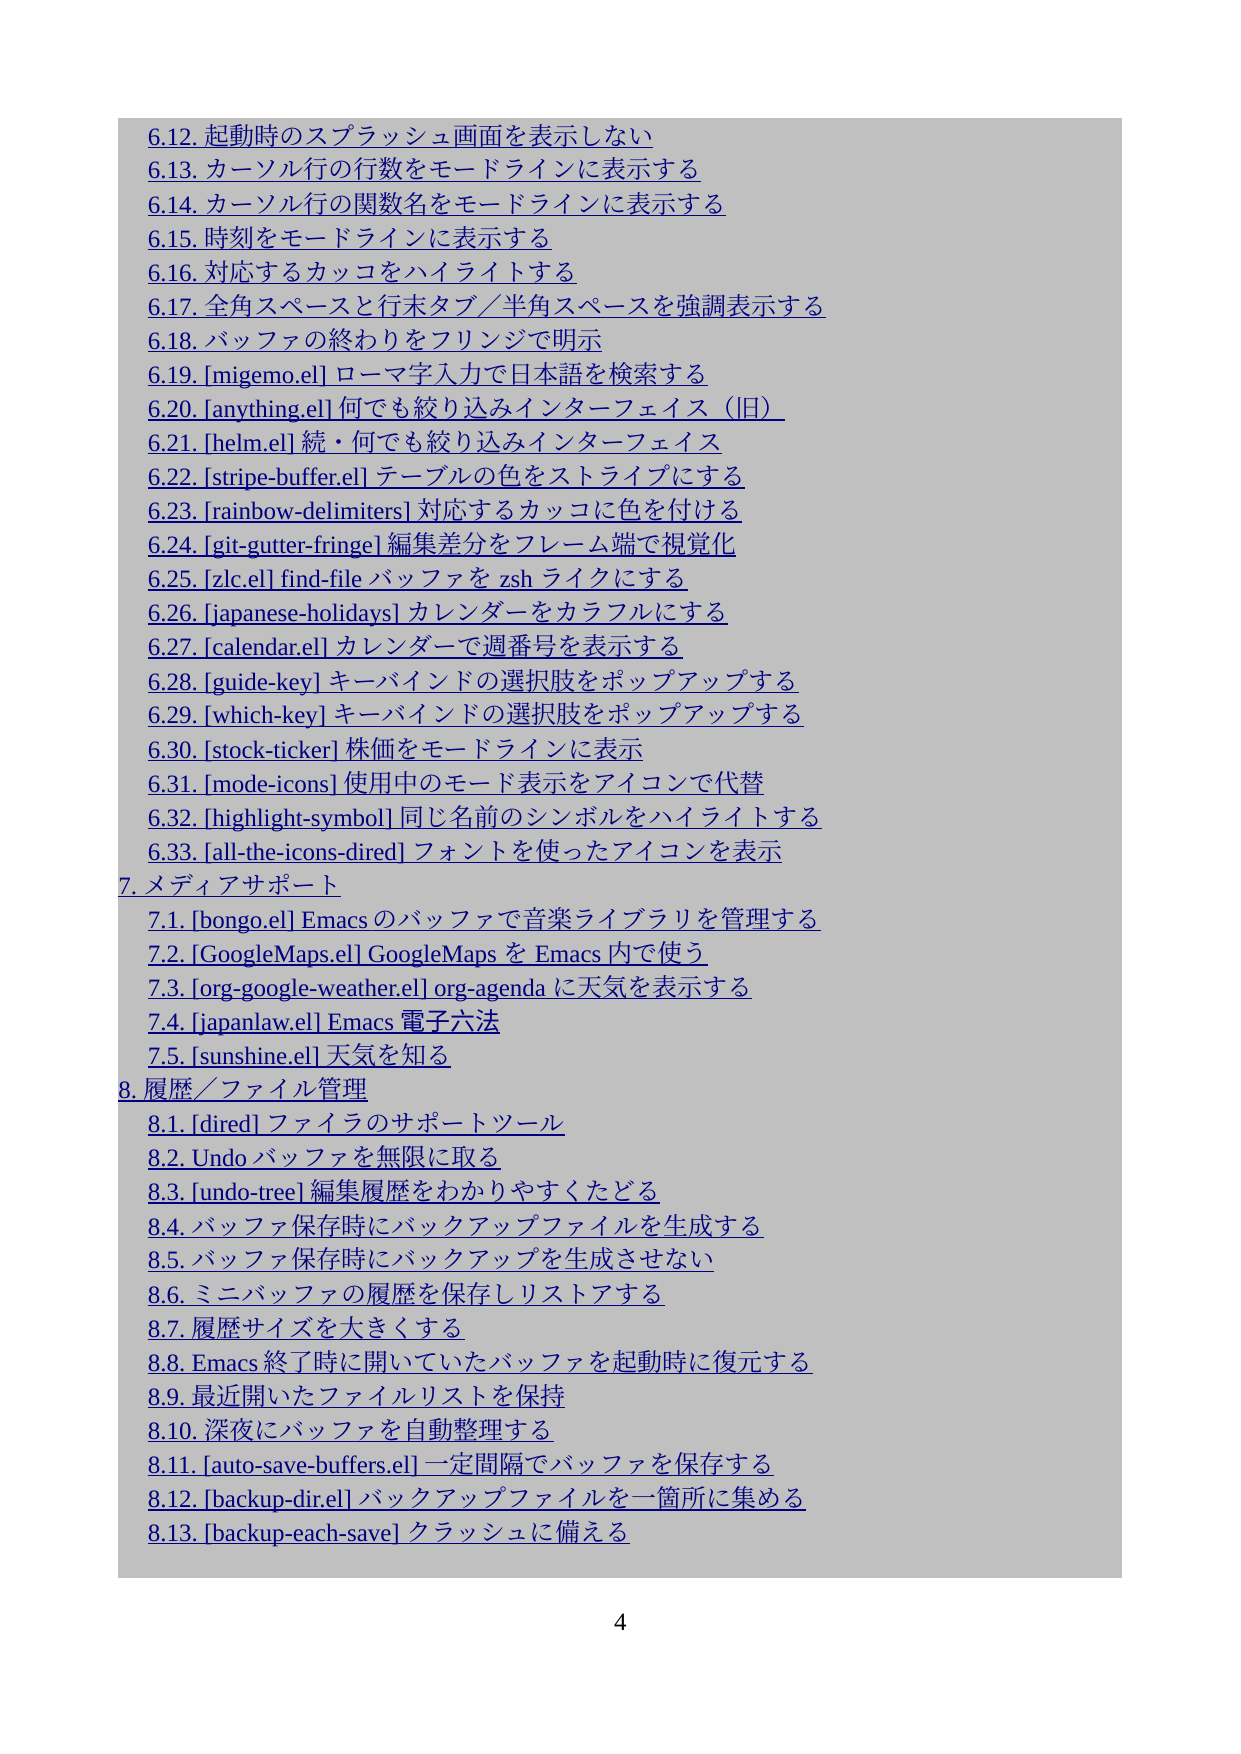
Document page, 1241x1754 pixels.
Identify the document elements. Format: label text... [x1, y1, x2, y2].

text 6.31. [mode-icons] 使用中のモード表示をアイコンで代替 [148, 765, 1122, 799]
text 6.30. [stock-ticker] 株価をモードラインに表示 [148, 731, 1122, 765]
text 8. 履歴／ファイル管理 [118, 1072, 1122, 1106]
text 6.12. 起動時のスプラッシュ画面を表示しない [148, 118, 1122, 152]
text 6.22. [stripe-buffer.el] テーブルの色をストライプにする [148, 459, 1122, 493]
text 6.24. [git-gutter-fringe] 編集差分をフレーム端で視覚化 [148, 527, 1122, 561]
text 7. メディアサポート [118, 867, 1122, 902]
text 8.8. Emacs終了時に開いていたバッファを起動時に復元する [148, 1344, 1122, 1378]
text 7.5. [sunshine.el] 天気を知る [148, 1038, 1122, 1072]
text 6.25. [zlc.el] find-file バッファを zsh ライクにする [148, 561, 1122, 595]
text 6.16. 対応するカッコをハイライトする [148, 254, 1122, 288]
text 8.5. バッファ保存時にバックアップを生成させない [148, 1242, 1122, 1276]
text 6.27. [calendar.el] カレンダーで週番号を表示する [148, 629, 1122, 663]
text 8.6. ミニバッファの履歴を保存しリストアする [148, 1276, 1122, 1310]
text 6.17. 全角スペースと行末タブ／半角スペースを強調表示する [148, 288, 1122, 322]
text 6.14. カーソル行の関数名をモードラインに表示する [148, 186, 1122, 220]
text 6.15. 時刻をモードラインに表示する [148, 220, 1122, 254]
text 8.10. 深夜にバッファを自動整理する [148, 1412, 1122, 1447]
text 8.9. 最近開いたファイルリストを保持 [148, 1378, 1122, 1412]
text 6.21. [helm.el] 続・何でも絞り込みインターフェイス [148, 425, 1122, 459]
text 8.7. 履歴サイズを大きくする [148, 1310, 1122, 1344]
text 6.26. [japanese-holidays] カレンダーをカラフルにする [148, 595, 1122, 629]
text 6.13. カーソル行の行数をモードラインに表示する [148, 152, 1122, 186]
text 8.13. [backup-each-save] クラッシュに備える [148, 1515, 1122, 1549]
text 6.29. [which-key] キーバインドの選択肢をポップアップする [148, 697, 1122, 731]
text 8.11. [auto-save-buffers.el] 一定間隔でバッファを保存する [148, 1447, 1122, 1481]
text 6.18. バッファの終わりをフリンジで明示 [148, 322, 1122, 357]
text 8.4. バッファ保存時にバックアップファイルを生成する [148, 1208, 1122, 1242]
text 6.20. [anything.el] 何でも絞り込みインターフェイス（旧） [148, 391, 1122, 425]
text 6.33. [all-the-icons-dired] フォントを使ったアイコンを表示 [148, 833, 1122, 867]
text 8.3. [undo-tree] 編集履歴をわかりやすくたどる [148, 1174, 1122, 1208]
text 6.23. [rainbow-delimiters] 対応するカッコに色を付ける [148, 493, 1122, 527]
text 8.1. [dired] ファイラのサポートツール [148, 1106, 1122, 1140]
text 7.1. [bongo.el] Emacsのバッファで音楽ライブラリを管理する [148, 902, 1122, 936]
text 7.4. [japanlaw.el] Emacs 電子六法 [148, 1004, 1122, 1038]
text 7.3. [org-google-weather.el] org-agenda に天気を表示する [148, 970, 1122, 1004]
text 8.12. [backup-dir.el] バックアップファイルを一箇所に集める [148, 1481, 1122, 1515]
text 8.2. Undoバッファを無限に取る [148, 1140, 1122, 1174]
text 6.32. [highlight-symbol] 同じ名前のシンボルをハイライトする [148, 799, 1122, 833]
text 6.19. [migemo.el] ローマ字入力で日本語を検索する [148, 357, 1122, 391]
text 7.2. [GoogleMaps.el] GoogleMaps を Emacs 内で使う [148, 936, 1122, 970]
text 6.28. [guide-key] キーバインドの選択肢をポップアップする [148, 663, 1122, 697]
